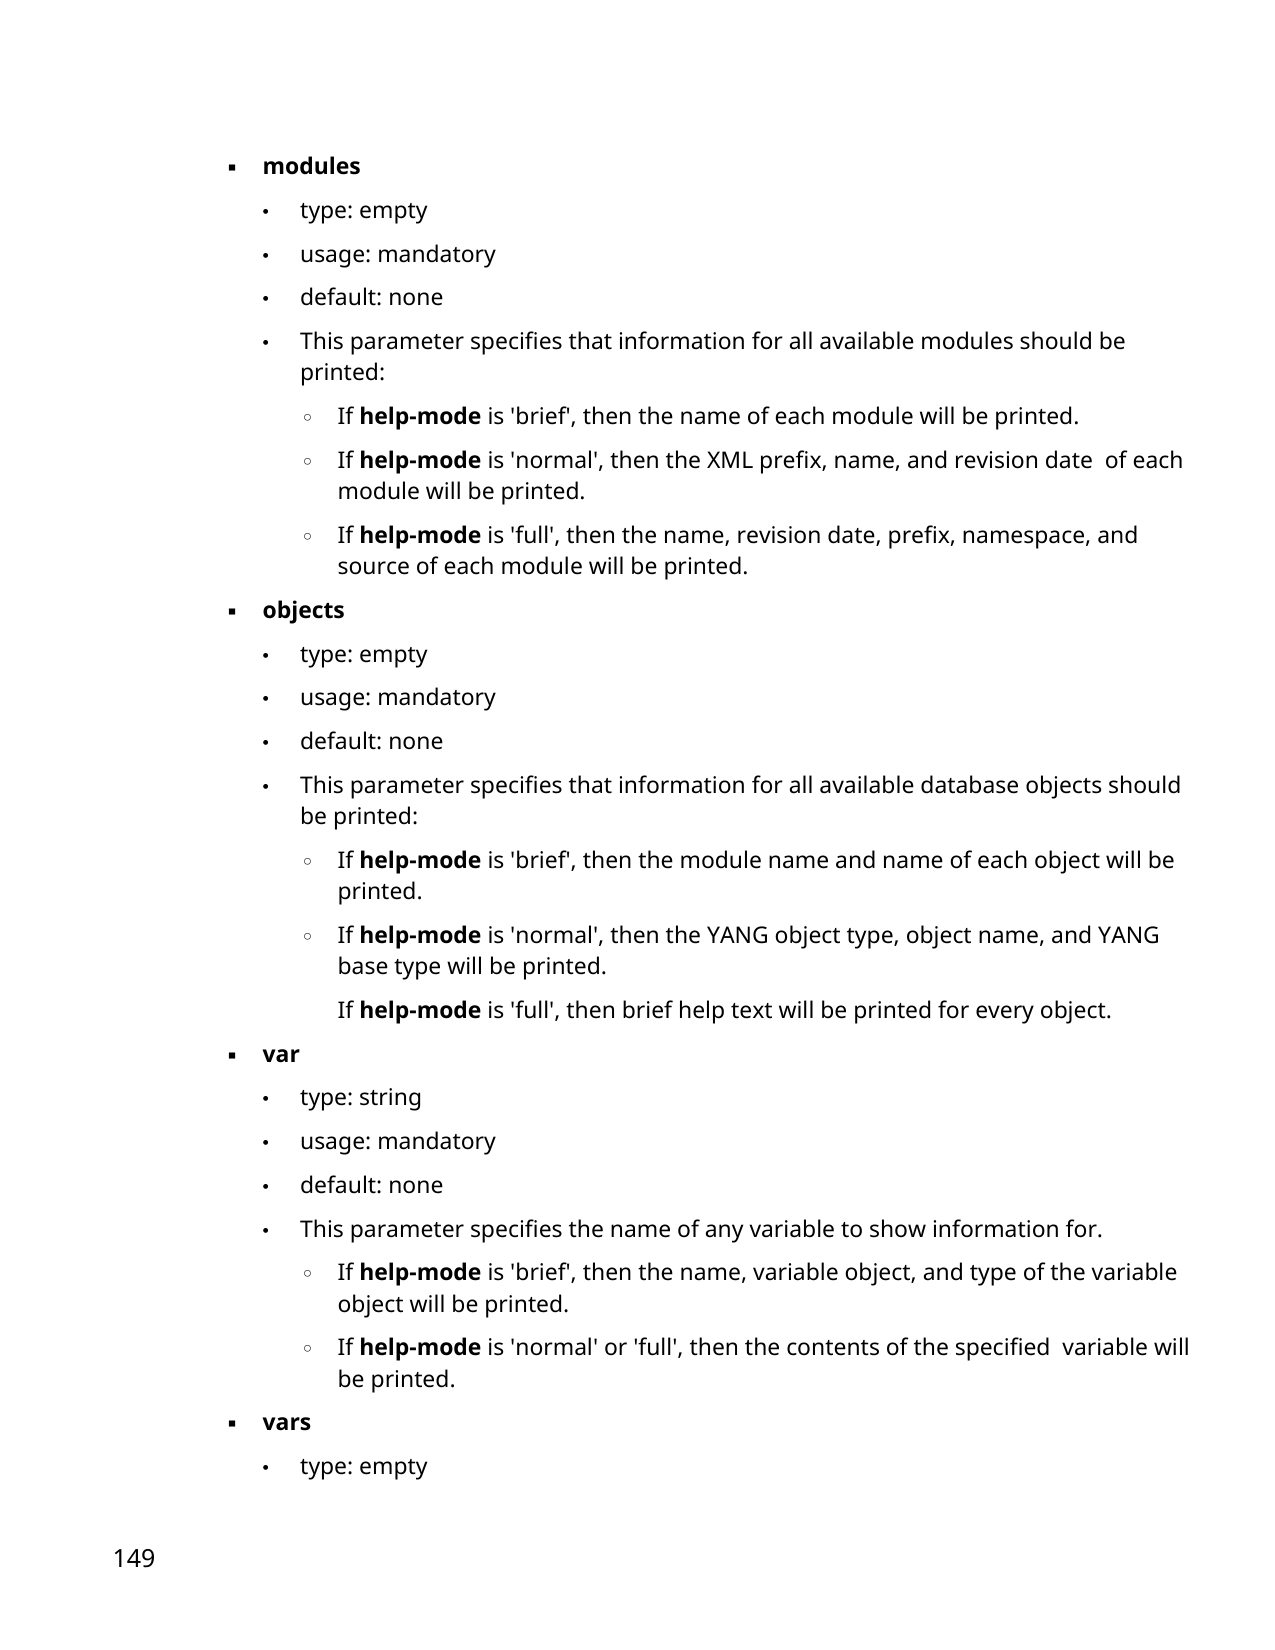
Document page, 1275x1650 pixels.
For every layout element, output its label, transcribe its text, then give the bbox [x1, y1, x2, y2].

list If help-mode is 'brief', then the module name and name of each object will be printed. [300, 844, 1200, 906]
list type: empty [262, 194, 1200, 225]
list If help-mode is 'brief', then the name, variable object, and type of the variable object will be printed. [300, 1256, 1200, 1319]
list If help-mode is 'normal', then the YANG object type, object name, and YANG base type will be printed. [300, 919, 1200, 981]
list modules [225, 150, 1200, 181]
list This parameter specifies the name of any variable to show information for. [262, 1212, 1200, 1244]
list default: none [262, 1169, 1200, 1200]
list If help-mode is 'full', then brief help text will be printed for every object. [300, 994, 1200, 1025]
list If help-mode is 'full', then the name, revision date, prefix, namespace, and source of each module will be printed. [300, 519, 1200, 581]
list If help-mode is 'normal', then the XML prefix, name, and revision date of each module will be printed. [300, 444, 1200, 506]
list default: none [262, 281, 1200, 312]
list vars [225, 1406, 1200, 1437]
list type: string [262, 1081, 1200, 1112]
list type: empty [262, 1450, 1200, 1481]
list If help-mode is 'normal' or 'full', then the contents of the specified variable will be printed. [300, 1331, 1200, 1394]
list type: empty [262, 637, 1200, 669]
list usage: mandatory [262, 681, 1200, 712]
list This parameter specifies that information for all available database objects should be printed: [262, 769, 1200, 831]
list usage: mandatory [262, 237, 1200, 269]
list var [225, 1037, 1200, 1069]
list objects [225, 594, 1200, 625]
list This parameter specifies that information for all available modules should be printed: [262, 325, 1200, 387]
list If help-mode is 'brief', then the name of each module will be printed. [300, 400, 1200, 431]
list default: none [262, 725, 1200, 756]
list usage: mandatory [262, 1125, 1200, 1156]
